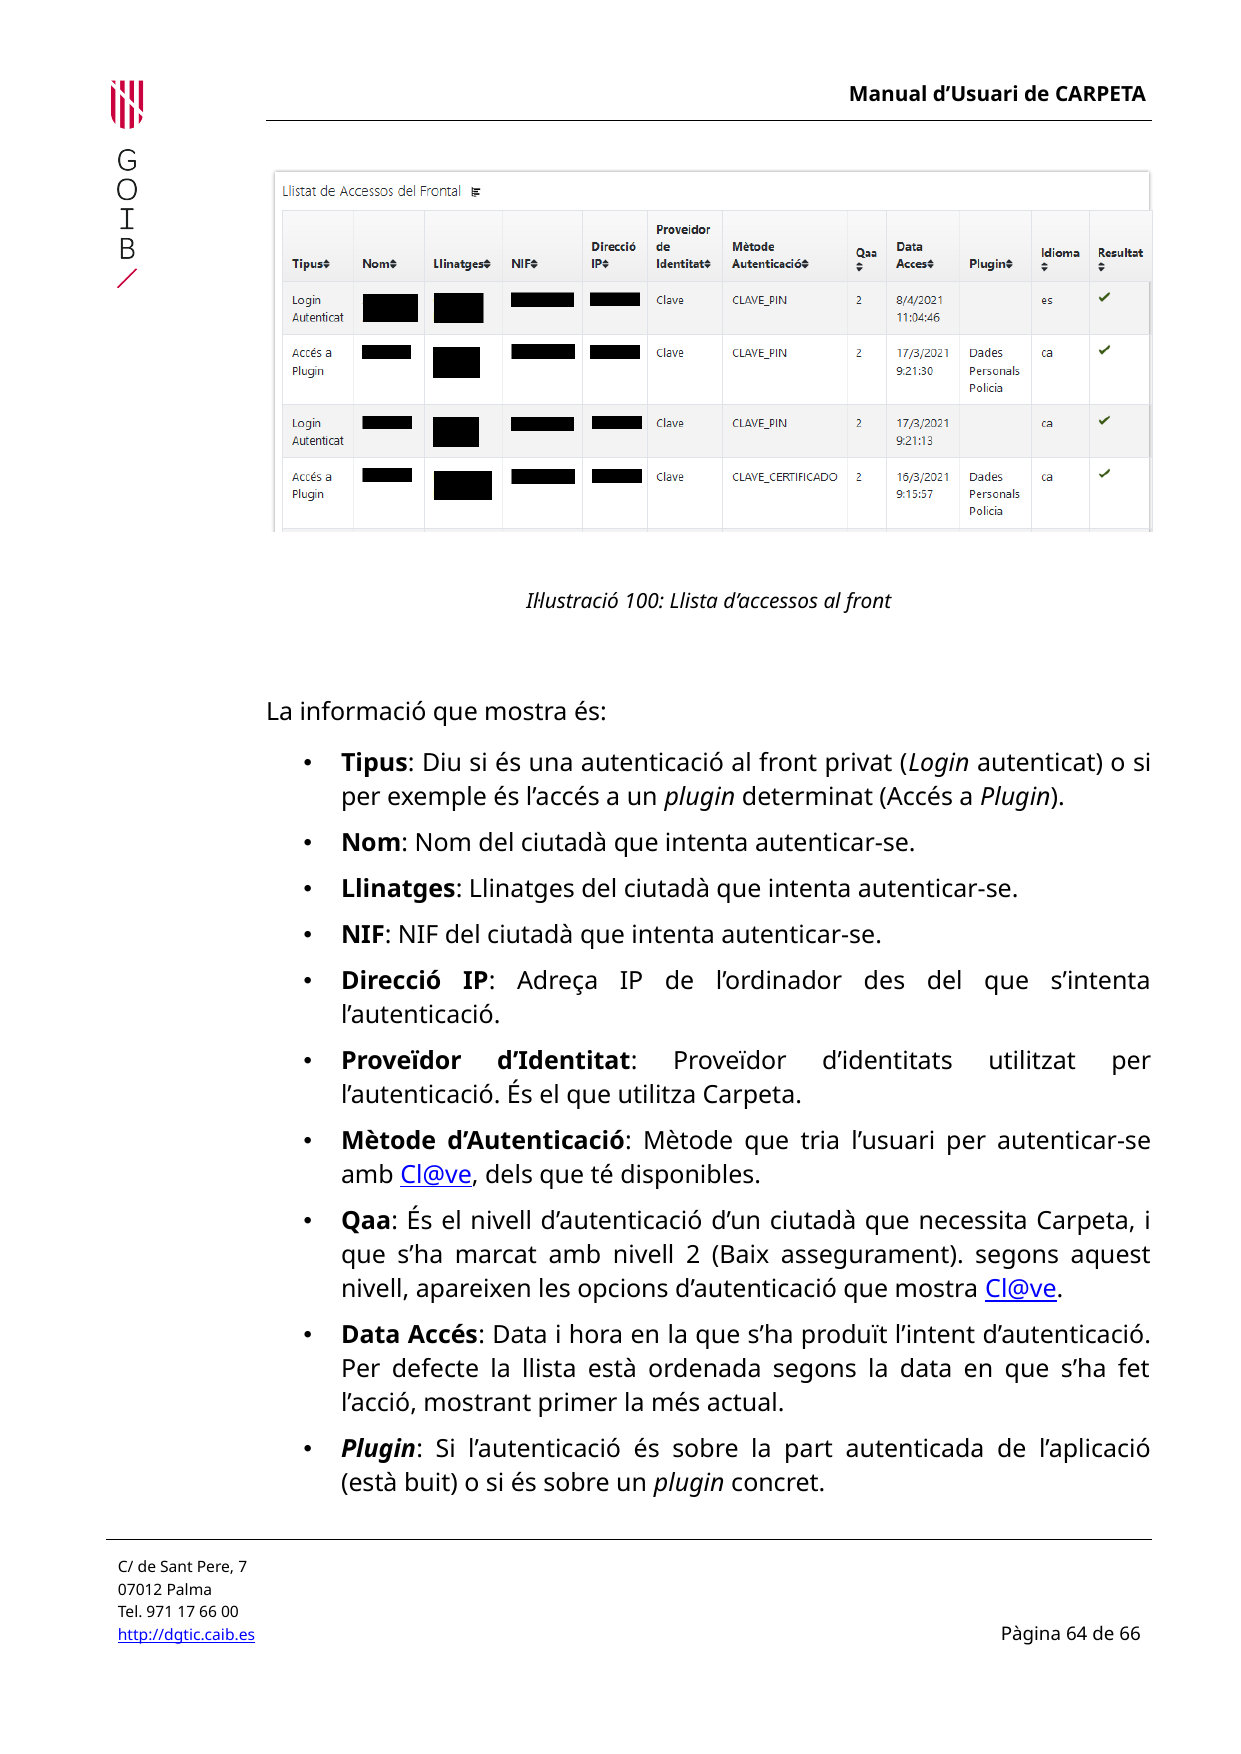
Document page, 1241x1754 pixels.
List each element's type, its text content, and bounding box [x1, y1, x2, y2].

list Tipus: Diu si és una autenticació al front privat (Login autenticat) o si per exemple és l’accés a un plugin determinat (Accés a Plugin). [303, 745, 1152, 813]
list Proveïdor d’Identitat: Proveïdor d’identitats utilitzat per l’autenticació. És el que utilitza Carpeta. [303, 1043, 1152, 1111]
list Plugin: Si l’autenticació és sobre la part autenticada de l’aplicació (està buit) o si és sobre un plugin concret. [303, 1431, 1152, 1499]
list La informació que mostra és: [266, 693, 1152, 727]
list Nom: Nom del ciutadà que intenta autenticar-se. [303, 825, 1152, 859]
list Qaa: És el nivell d’autenticació d’un ciutadà que necessita Carpeta, i que s’ha marcat amb nivell 2 (Baix assegurament). segons aquest nivell, apareixen les opcions d’autenticació que mostra Cl@ve. [303, 1203, 1152, 1305]
list Mètode d’Autenticació: Mètode que tria l’usuari per autenticar-se amb Cl@ve, dels que té disponibles. [303, 1123, 1152, 1191]
list Direcció IP: Adreça IP de l’ordinador des del que s’intenta l’autenticació. [303, 963, 1152, 1031]
picture [269, 169, 1156, 532]
list Llinatges: Llinatges del ciutadà que intenta autenticar-se. [303, 871, 1152, 905]
picture [82, 57, 172, 319]
list Data Accés: Data i hora en la que s’ha produït l’intent d’autenticació. Per defecte la llista està ordenada segons la data en que s’ha fet l’acció, mostrant primer la més actual. [303, 1317, 1152, 1419]
text Il·lustració 100: Llista d’accessos al front [266, 586, 1152, 615]
list NIF: NIF del ciutadà que intenta autenticar-se. [303, 917, 1152, 951]
